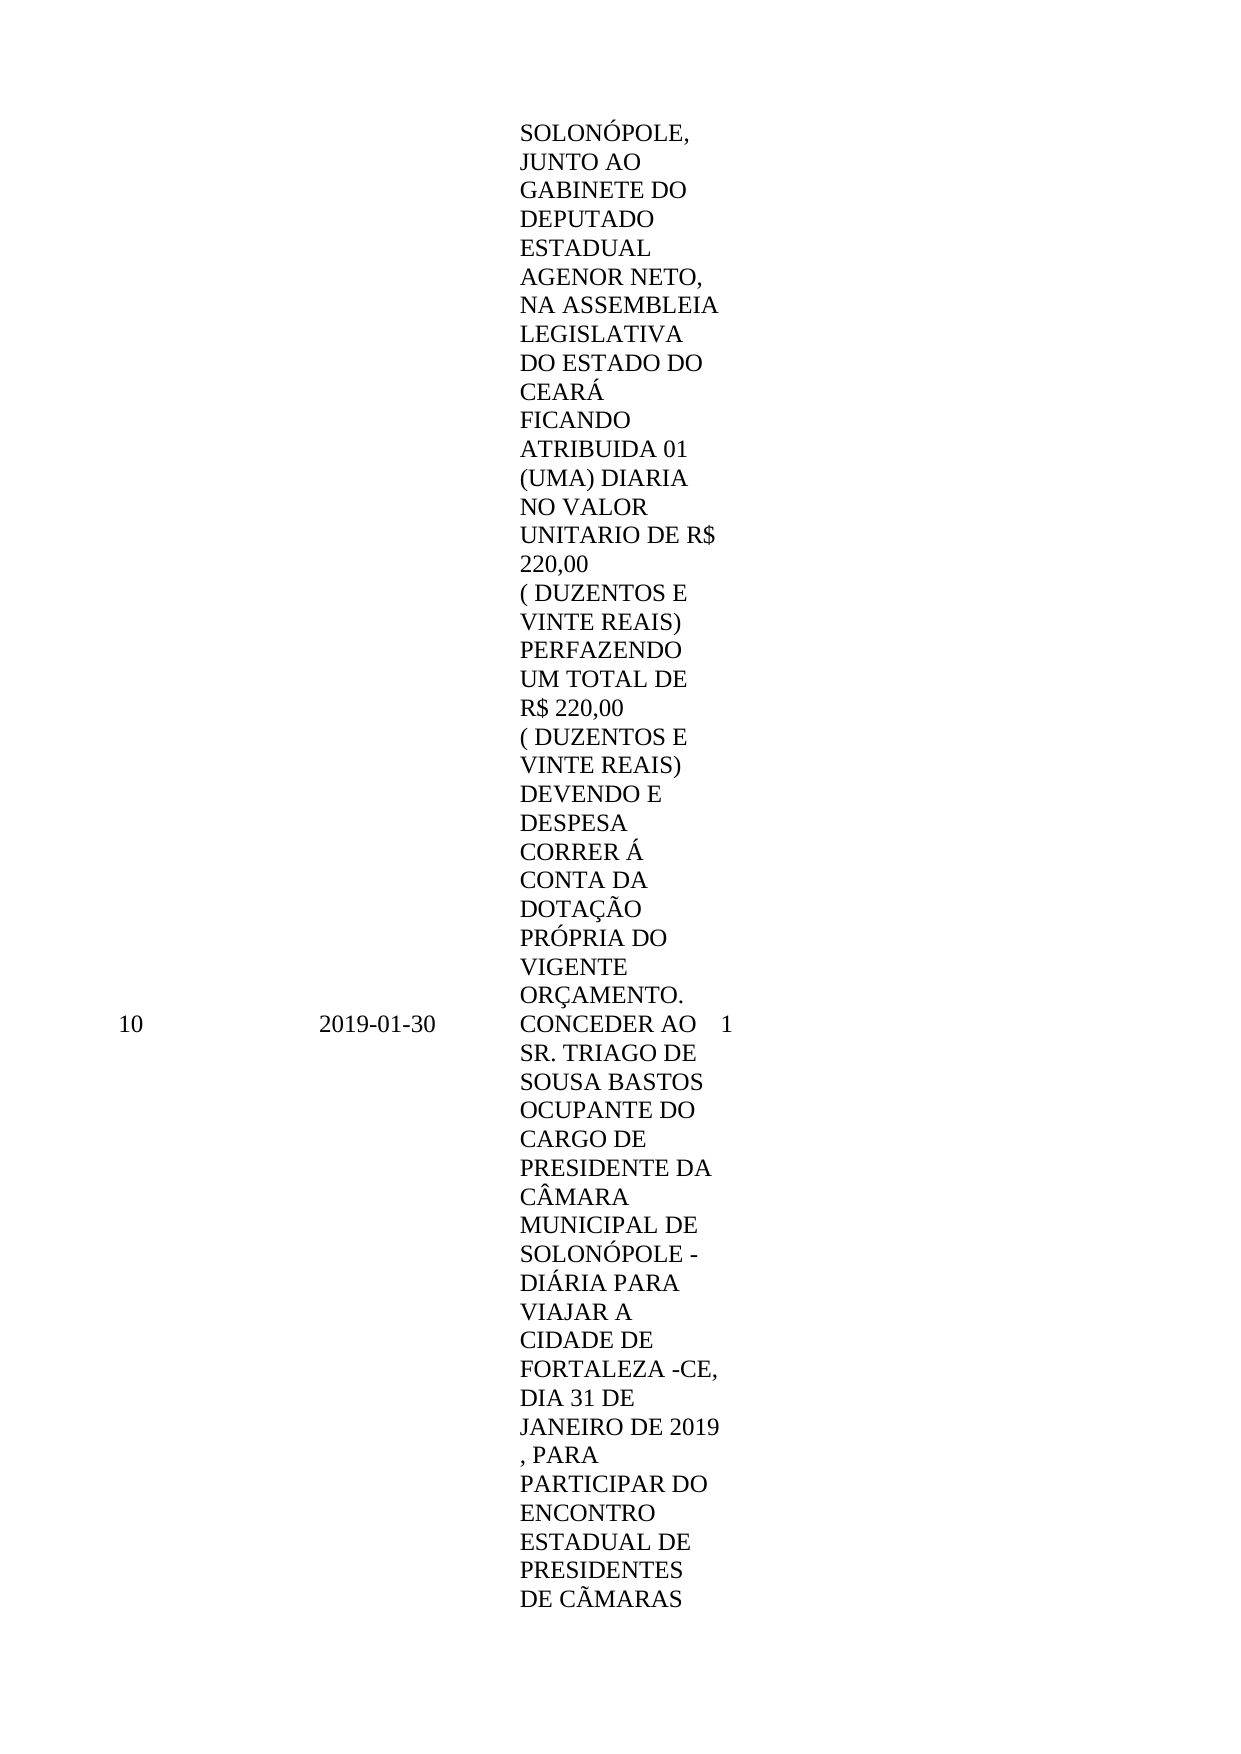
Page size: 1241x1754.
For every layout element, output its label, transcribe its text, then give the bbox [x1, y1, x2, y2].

table_cell 1 [720, 1009, 921, 1613]
table_cell SOLONÓPOLE, JUNTO AO GABINETE DO DEPUTADO ESTADUAL AGENOR NETO, NA ASSEMBLEIA LEGISLATIVA DO ESTADO DO CEARÁ FICANDO ATRIBUIDA 01 (UMA) DIARIA NO VALOR UNITARIO DE R$ 220,00 ( DUZENTOS E VINTE REAIS) PERFAZENDO UM TOTAL DE R$ 220,00 ( DUZENTOS E VINTE REAIS) DEVENDO E DESPESA CORRER Á CONTA DA DOTAÇÃO PRÓPRIA DO VIGENTE ORÇAMENTO. [520, 118, 720, 1009]
table_cell [319, 118, 519, 1009]
table_cell [921, 118, 1122, 1009]
table_cell 10 [118, 1009, 319, 1613]
table_cell [118, 118, 319, 1009]
table_cell [720, 118, 921, 1009]
table_cell [921, 1009, 1122, 1613]
table_cell 2019-01-30 [319, 1009, 519, 1613]
table_cell CONCEDER AO SR. TRIAGO DE SOUSA BASTOS OCUPANTE DO CARGO DE PRESIDENTE DA CÂMARA MUNICIPAL DE SOLONÓPOLE -DIÁRIA PARA VIAJAR A CIDADE DE FORTALEZA -CE, DIA 31 DE JANEIRO DE 2019 , PARA PARTICIPAR DO ENCONTRO ESTADUAL DE PRESIDENTES DE CÃMARAS [520, 1009, 720, 1613]
